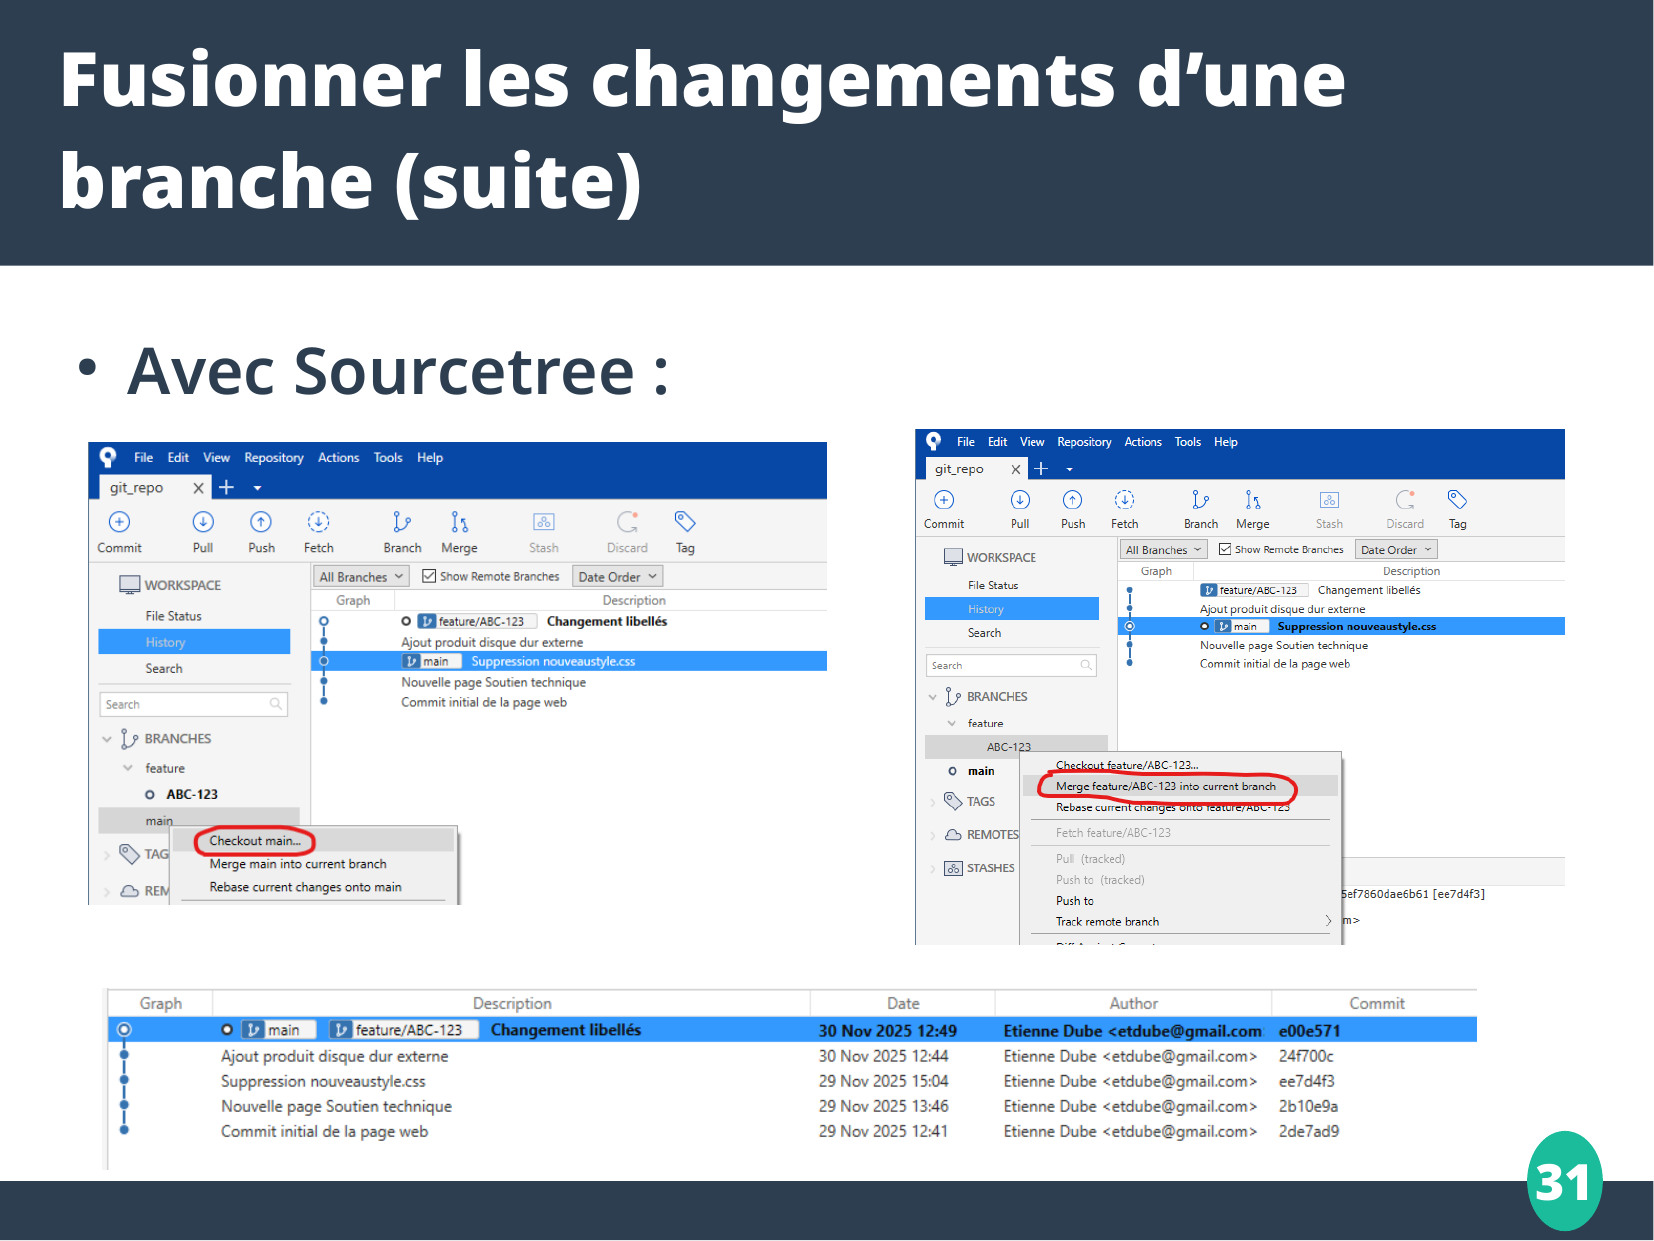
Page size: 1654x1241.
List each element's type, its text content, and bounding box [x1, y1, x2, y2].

picture [88, 442, 827, 905]
picture [915, 429, 1565, 945]
title Fusionner les changements d’une branche (suite) [59, 49, 1595, 207]
list Avec Sourcetree : [59, 324, 1595, 414]
picture [102, 988, 1477, 1170]
